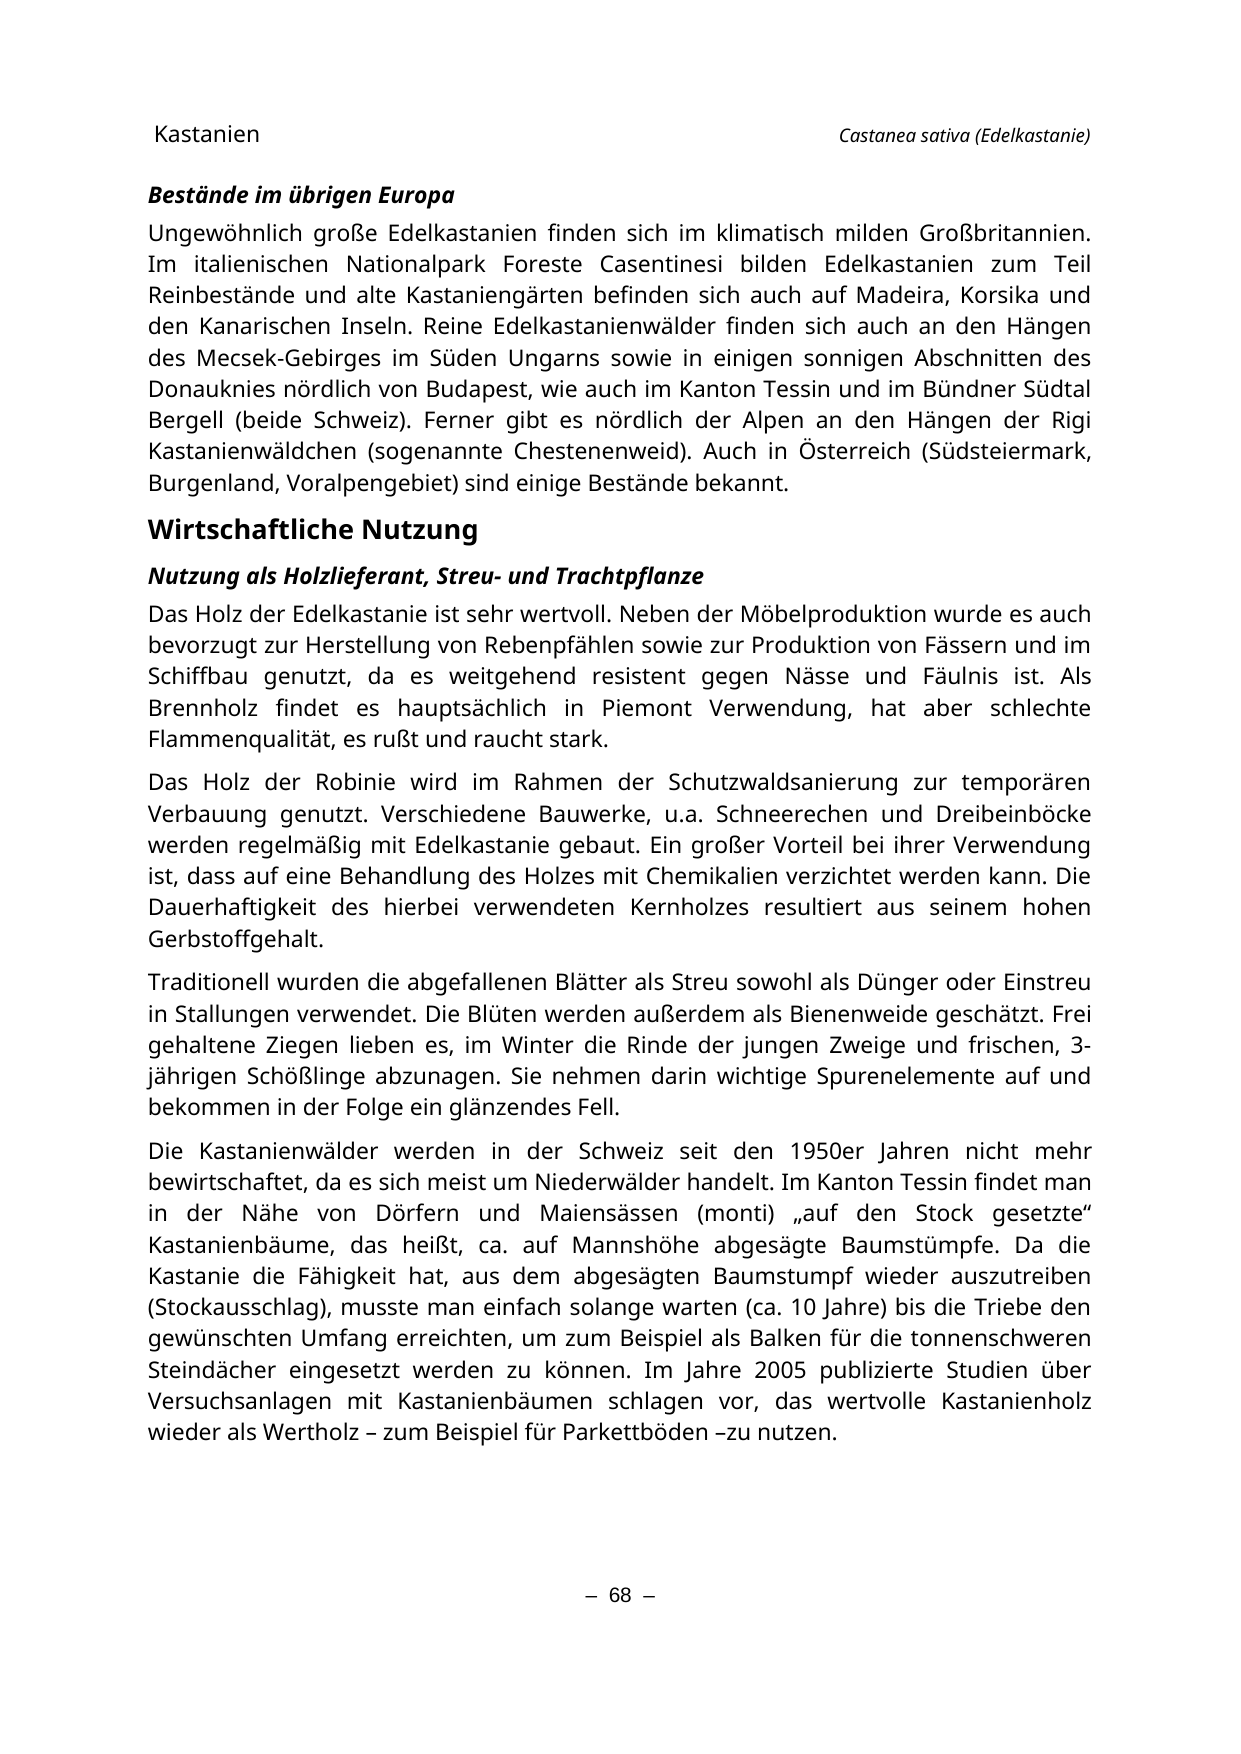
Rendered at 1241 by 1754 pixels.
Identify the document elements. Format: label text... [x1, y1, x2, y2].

text Die Kastanienwälder werden in der Schweiz seit den 1950er Jahren nicht mehr bewirtschaftet, da es sich meist um Niederwälder handelt. Im Kanton Tessin findet man in der Nähe von Dörfern und Maiensässen (monti) „auf den Stock gesetzte“ Kastanienbäume, das heißt, ca. auf Mannshöhe abgesägte Baumstümpfe. Da die Kastanie die Fähigkeit hat, aus dem abgesägten Baumstumpf wieder auszutreiben (Stockausschlag), musste man einfach solange warten (ca. 10 Jahre) bis die Triebe den gewünschten Umfang erreichten, um zum Beispiel als Balken für die tonnenschweren Steindächer eingesetzt werden zu können. Im Jahre 2005 publizierte Studien über Versuchsanlagen mit Kastanienbäumen schlagen vor, das wertvolle Kastanienholz wieder als Wertholz – zum Beispiel für Parkettböden –zu nutzen. [148, 1135, 1093, 1447]
text Das Holz der Edelkastanie ist sehr wertvoll. Neben der Möbelproduktion wurde es auch bevorzugt zur Herstellung von Rebenpfählen sowie zur Produktion von Fässern und im Schiffbau genutzt, da es weitgehend resistent gegen Nässe und Fäulnis ist. Als Brennholz findet es hauptsächlich in Piemont Verwendung, hat aber schlechte Flammenqualität, es rußt und raucht stark. [148, 598, 1093, 754]
text Traditionell wurden die abgefallenen Blätter als Streu sowohl als Dünger oder Einstreu in Stallungen verwendet. Die Blüten werden außerdem als Bienenweide geschätzt. Frei gehaltene Ziegen lieben es, im Winter die Rinde der jungen Zweige und frischen, 3-jährigen Schößlinge abzunagen. Sie nehmen darin wichtige Spurenelemente auf und bekommen in der Folge ein glänzendes Fell. [148, 966, 1093, 1122]
text Das Holz der Robinie wird im Rahmen der Schutzwaldsanierung zur temporären Verbauung genutzt. Verschiedene Bauwerke, u.a. Schneerechen und Dreibeinböcke werden regelmäßig mit Edelkastanie gebaut. Ein großer Vorteil bei ihrer Verwendung ist, dass auf eine Behandlung des Holzes mit Chemikalien verzichtet werden kann. Die Dauerhaftigkeit des hierbei verwendeten Kernholzes resultiert aus seinem hohen Gerbstoffgehalt. [148, 766, 1093, 954]
subtitle Nutzung als Holzlieferant, Streu- und Trachtpflanze [148, 560, 1093, 591]
text Ungewöhnlich große Edelkastanien finden sich im klimatisch milden Großbritannien. Im italienischen Nationalpark Foreste Casentinesi bilden Edelkastanien zum Teil Reinbestände und alte Kastaniengärten befinden sich auch auf Madeira, Korsika und den Kanarischen Inseln. Reine Edelkastanienwälder finden sich auch an den Hängen des Mecsek-Gebirges im Süden Ungarns sowie in einigen sonnigen Abschnitten des Donauknies nördlich von Budapest, wie auch im Kanton Tessin und im Bündner Südtal Bergell (beide Schweiz). Ferner gibt es nördlich der Alpen an den Hängen der Rigi Kastanienwäldchen (sogenannte Chestenenweid). Auch in Österreich (Südsteiermark, Burgenland, Voralpengebiet) sind einige Bestände bekannt. [148, 217, 1093, 498]
subtitle Wirtschaftliche Nutzung [148, 510, 1093, 547]
subtitle Bestände im übrigen Europa [148, 179, 1093, 210]
